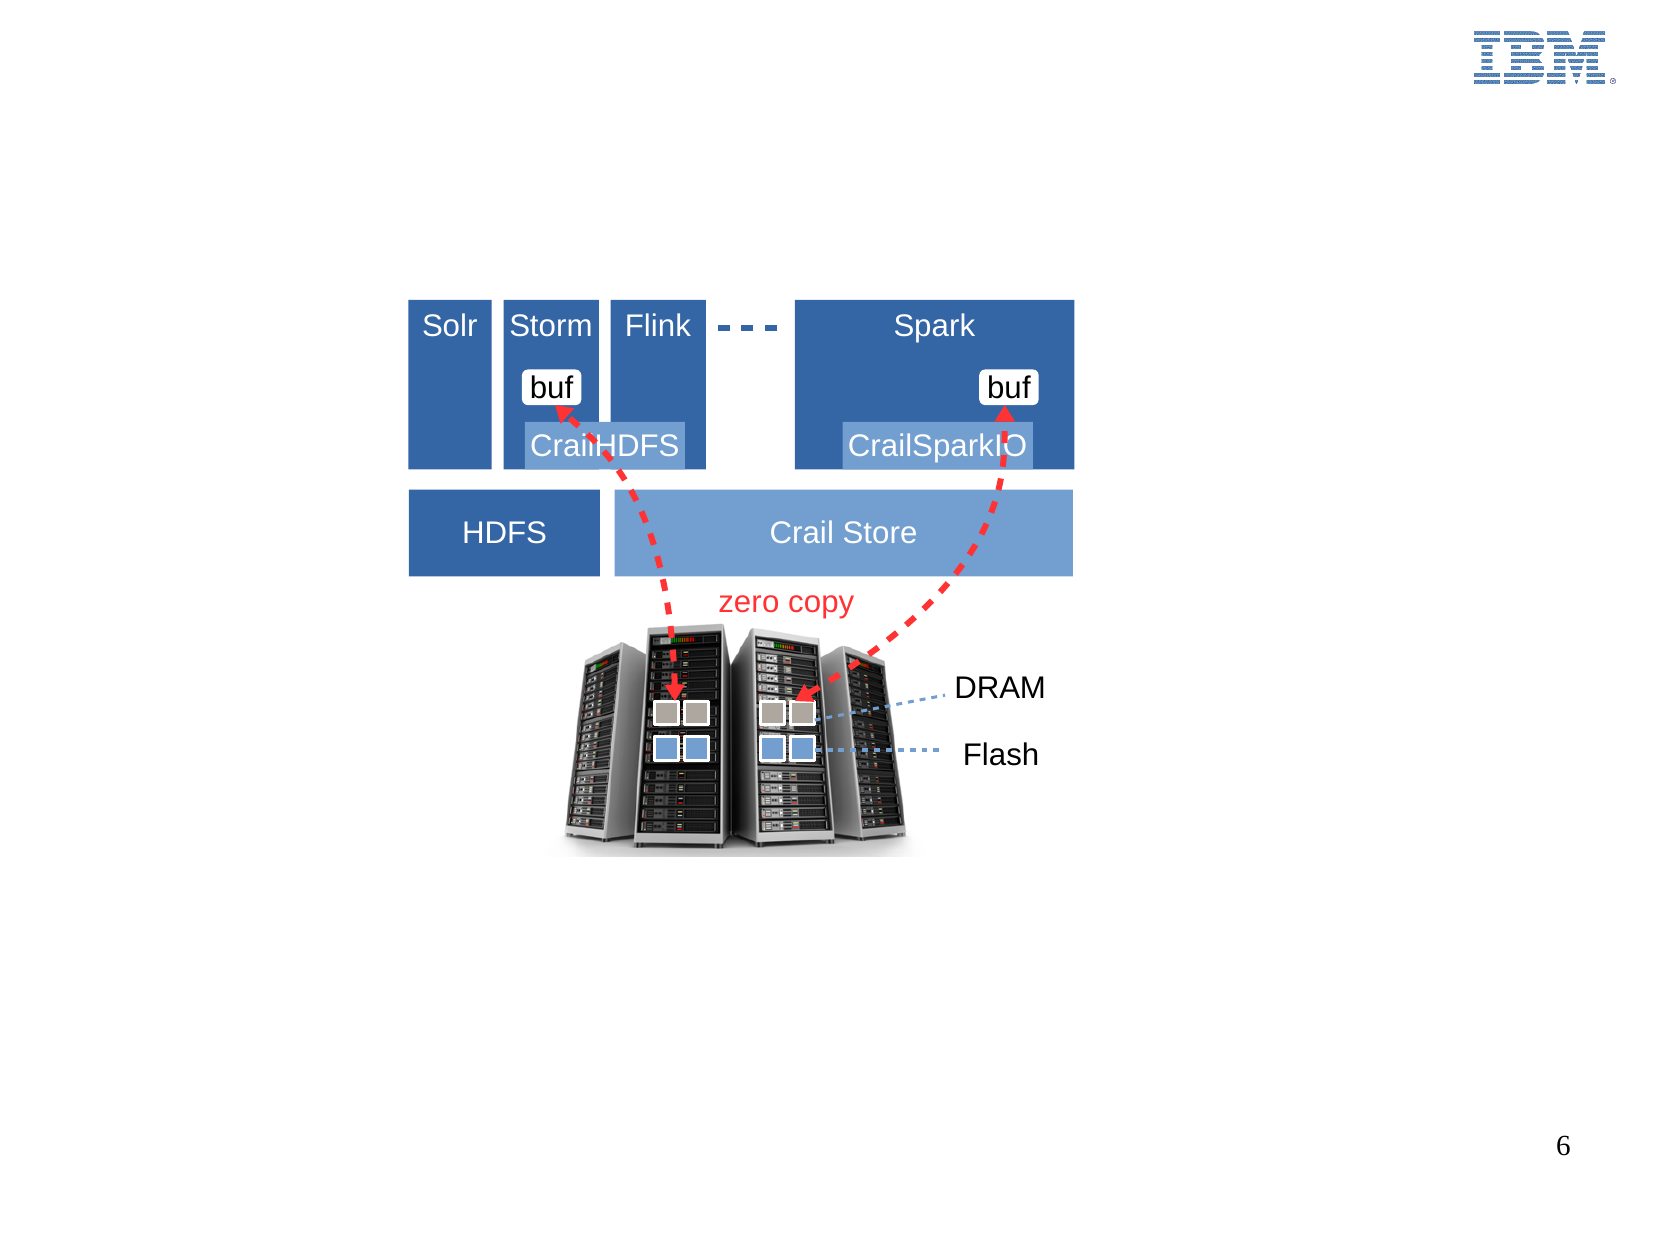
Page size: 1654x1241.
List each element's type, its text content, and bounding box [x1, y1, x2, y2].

text_box CrailHDFS [524, 421, 685, 470]
picture [1440, 0, 1654, 127]
text_box Crail Store [614, 489, 1073, 577]
text_box Flink [610, 299, 706, 470]
text_box [684, 701, 709, 725]
text_box [760, 701, 785, 725]
text_box Storm [503, 299, 599, 470]
picture [525, 611, 946, 857]
text_box [684, 736, 709, 761]
text_box [790, 701, 815, 725]
text_box [760, 736, 785, 761]
text_box [654, 701, 679, 725]
text_box buf [521, 369, 582, 406]
text_box [654, 736, 679, 761]
text_box zero copy [674, 576, 900, 627]
text_box Spark [794, 299, 1075, 470]
text_box HDFS [408, 489, 600, 577]
text_box Flash [948, 729, 1069, 781]
text_box DRAM [939, 662, 1066, 713]
text_box buf [979, 369, 1039, 406]
text_box Solr [408, 299, 492, 470]
text_box [790, 736, 815, 761]
text_box CrailSparkIO [842, 421, 1033, 470]
